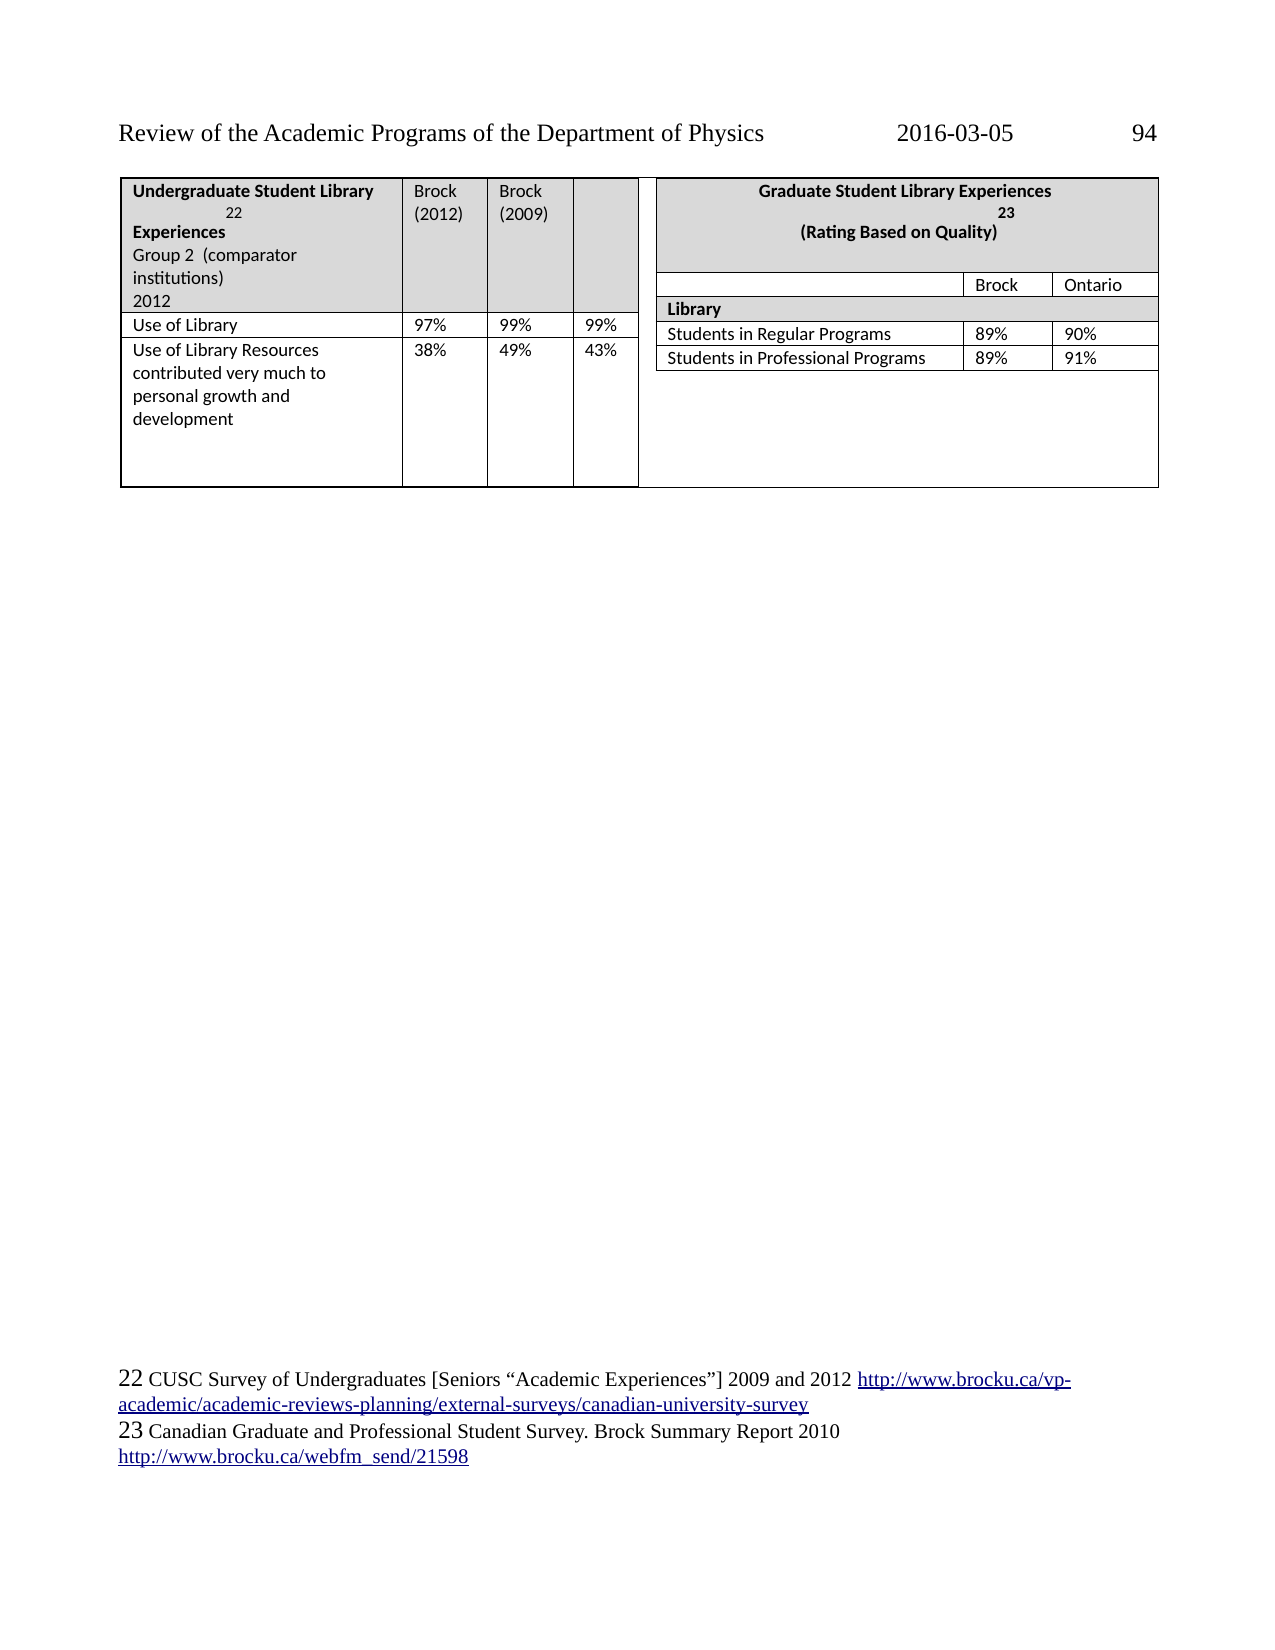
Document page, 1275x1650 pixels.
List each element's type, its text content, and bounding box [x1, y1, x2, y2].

table_cell Use of Library [122, 313, 402, 337]
table_cell Use of Library Resources contributed very much to personal growth and development [122, 338, 402, 486]
table_cell 43% [574, 338, 638, 486]
table_cell 91% [1053, 346, 1158, 370]
table_header [574, 179, 638, 312]
table_header Graduate Student Library Experiences (Rating Based on Quality) [657, 179, 1158, 272]
table_header Brock (2009) [488, 179, 573, 312]
table_cell Students in Regular Programs [657, 322, 963, 345]
table_cell Library [657, 297, 1158, 321]
table_cell 97% [403, 313, 487, 337]
table_cell Brock [964, 273, 1052, 296]
table_cell 89% [964, 322, 1052, 345]
table_cell 49% [488, 338, 573, 486]
table_cell 99% [488, 313, 573, 337]
table_cell 38% [403, 338, 487, 486]
table_cell Ontario [1053, 273, 1158, 296]
table_cell [657, 273, 963, 296]
table_cell 89% [964, 346, 1052, 370]
table_cell 90% [1053, 322, 1158, 345]
table_cell [639, 178, 1158, 487]
table_cell 99% [574, 313, 638, 337]
table_header Undergraduate Student Library Experiences Group 2 (comparator institutions) 2012 [122, 179, 402, 312]
table_header Brock (2012) [403, 179, 487, 312]
table_cell Students in Professional Programs [657, 346, 963, 370]
